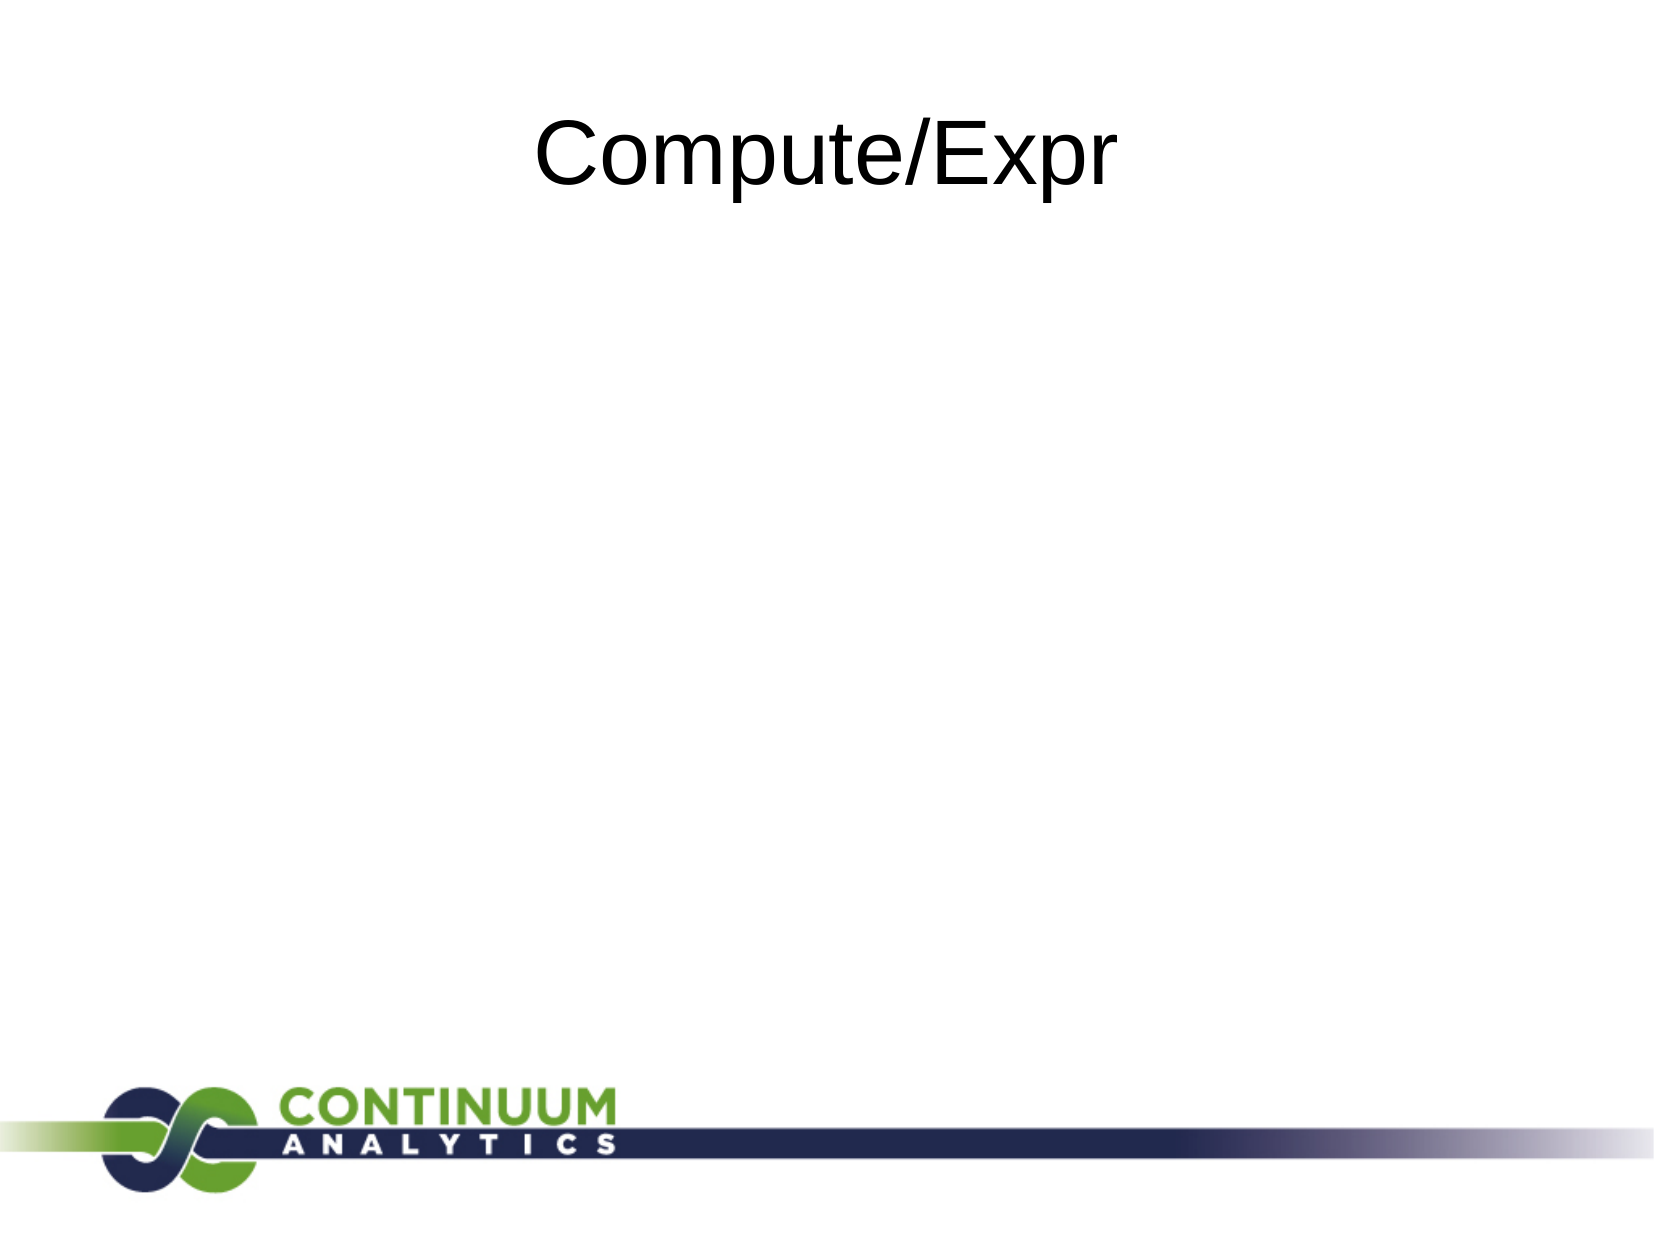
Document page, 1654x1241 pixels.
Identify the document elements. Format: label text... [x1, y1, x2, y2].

title Compute/Expr [82, 49, 1571, 257]
